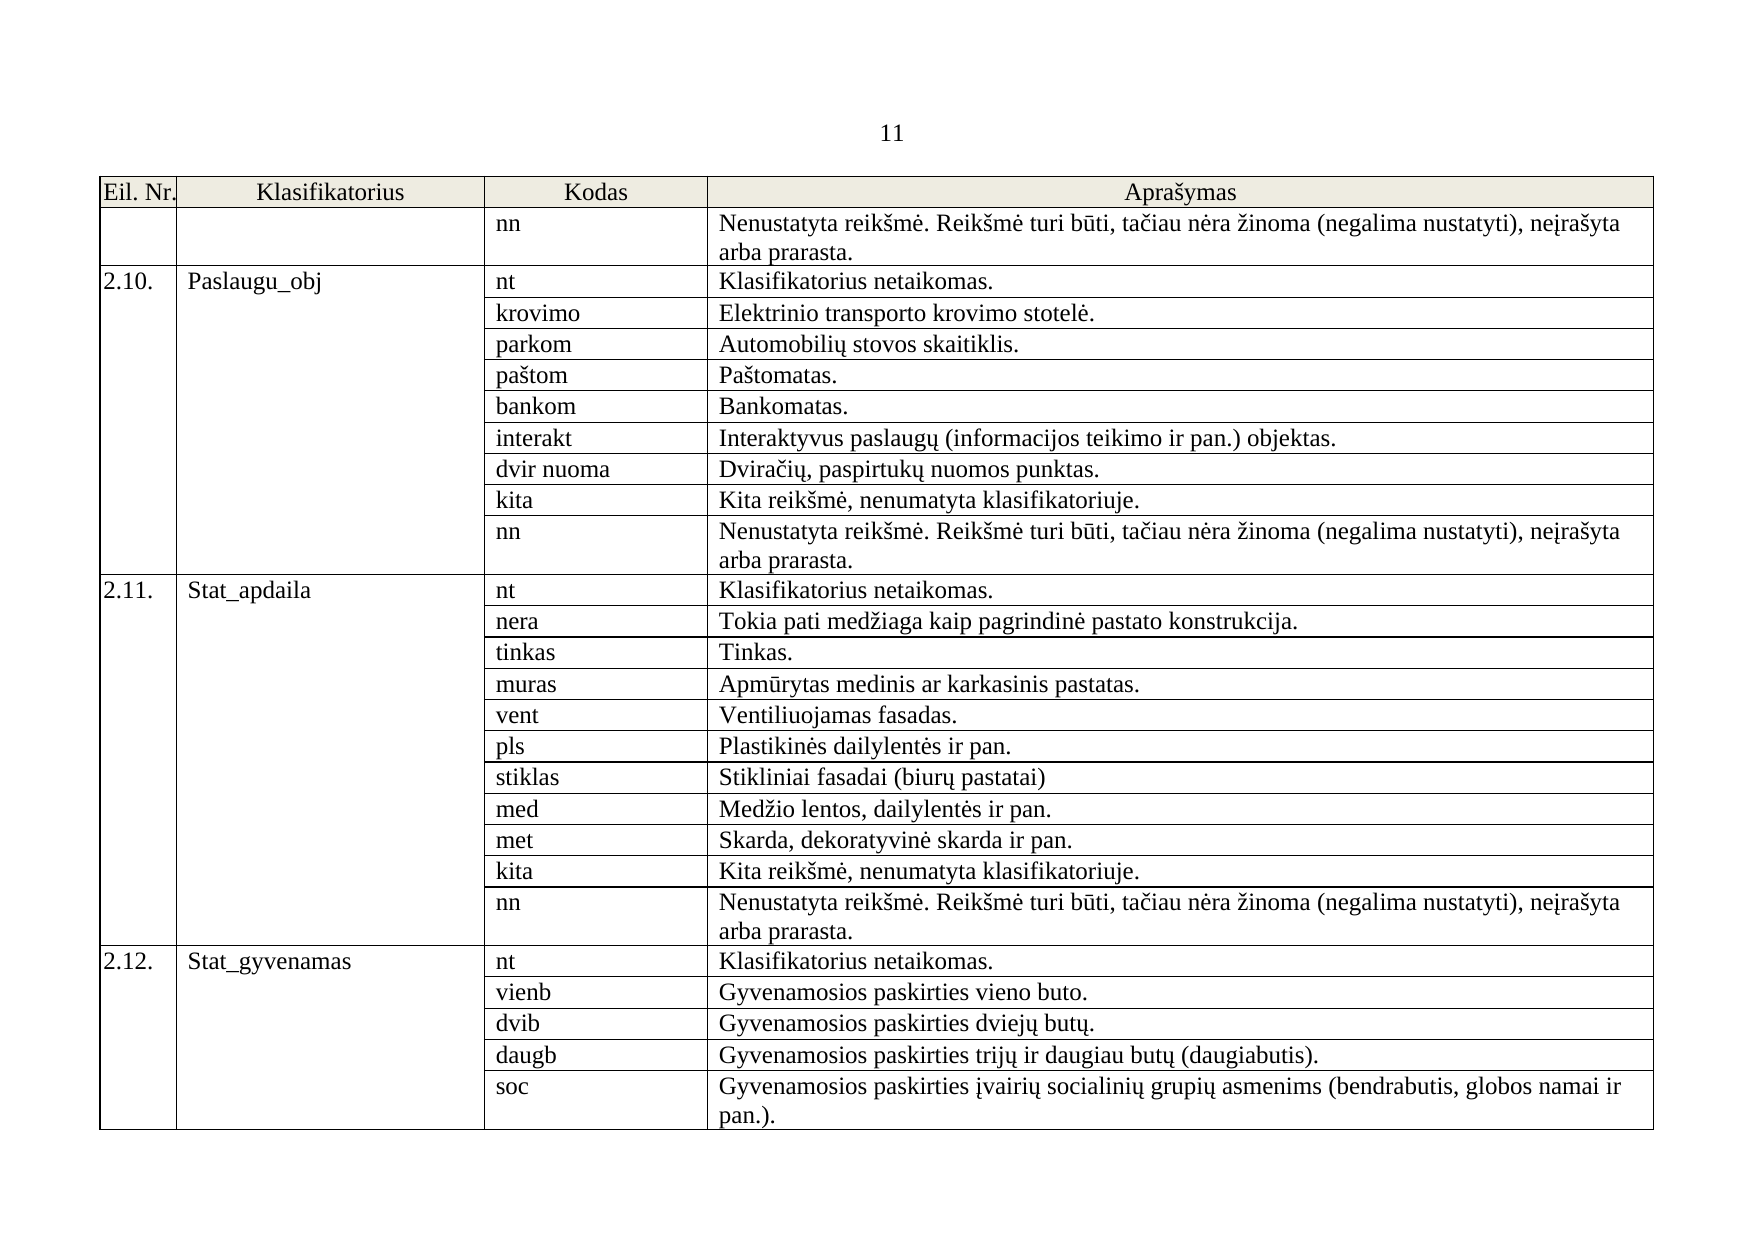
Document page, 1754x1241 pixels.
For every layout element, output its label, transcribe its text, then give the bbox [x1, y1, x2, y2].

table_cell Kita reikšmė, nenumatyta klasifikatoriuje. [708, 485, 1653, 515]
table_cell Kita reikšmė, nenumatyta klasifikatoriuje. [708, 856, 1653, 886]
table_cell nera [485, 606, 707, 636]
table_cell daugb [485, 1040, 707, 1070]
table_cell [177, 208, 484, 265]
table_cell Bankomatas. [708, 391, 1653, 422]
table_cell Stat_apdaila [177, 575, 484, 945]
table_cell krovimo [485, 298, 707, 328]
table_header [1694, 176, 1717, 1129]
table_cell kita [485, 485, 707, 515]
table_cell Automobilių stovos skaitiklis. [708, 329, 1653, 359]
table_header [89, 176, 99, 1129]
table_cell Paštomatas. [708, 360, 1653, 390]
table_cell Interaktyvus paslaugų (informacijos teikimo ir pan.) objektas. [708, 423, 1653, 453]
table_cell Nenustatyta reikšmė. Reikšmė turi būti, tačiau nėra žinoma (negalima nustatyti), neįrašyta arba prarasta. [708, 516, 1653, 574]
table_header Kodas [485, 177, 707, 207]
table_cell parkom [485, 329, 707, 359]
table_cell Klasifikatorius netaikomas. [708, 946, 1653, 976]
table_cell Medžio lentos, dailylentės ir pan. [708, 794, 1653, 824]
table_cell Tokia pati medžiaga kaip pagrindinė pastato konstrukcija. [708, 606, 1653, 636]
table_cell tinkas [485, 638, 707, 668]
table_cell interakt [485, 423, 707, 453]
table_cell Apmūrytas medinis ar karkasinis pastatas. [708, 669, 1653, 699]
table_cell Nenustatyta reikšmė. Reikšmė turi būti, tačiau nėra žinoma (negalima nustatyti), neįrašyta arba prarasta. [708, 888, 1653, 945]
table_cell paštom [485, 360, 707, 390]
table_header [1654, 176, 1671, 1129]
table_cell Klasifikatorius netaikomas. [708, 575, 1653, 605]
table_cell met [485, 825, 707, 855]
table_cell stiklas [485, 763, 707, 793]
table_cell Ventiliuojamas fasadas. [708, 700, 1653, 730]
table_cell Gyvenamosios paskirties vieno buto. [708, 977, 1653, 1007]
table_cell nn [485, 516, 707, 574]
table_cell pls [485, 731, 707, 761]
table_cell Skarda, dekoratyvinė skarda ir pan. [708, 825, 1653, 855]
table_cell med [485, 794, 707, 824]
table_cell Plastikinės dailylentės ir pan. [708, 731, 1653, 761]
table_cell vent [485, 700, 707, 730]
table_cell Gyvenamosios paskirties įvairių socialinių grupių asmenims (bendrabutis, globos namai ir pan.). [708, 1071, 1653, 1128]
table_cell Stikliniai fasadai (biurų pastatai) [708, 763, 1653, 793]
table_cell Tinkas. [708, 638, 1653, 668]
table_cell bankom [485, 391, 707, 422]
table_cell [101, 208, 176, 265]
table_header Eil. Nr. [101, 177, 176, 207]
table_cell Paslaugu_obj [177, 266, 484, 574]
table_cell kita [485, 856, 707, 886]
table_cell dvir nuoma [485, 454, 707, 484]
table_cell nn [485, 888, 707, 945]
table_cell Gyvenamosios paskirties dviejų butų. [708, 1009, 1653, 1039]
table_cell nn [485, 208, 707, 265]
table_cell nt [485, 266, 707, 297]
table_cell vienb [485, 977, 707, 1007]
table_cell 2.10. [101, 266, 176, 574]
table_header Klasifikatorius [177, 177, 484, 207]
table_cell Klasifikatorius netaikomas. [708, 266, 1653, 297]
table_cell Elektrinio transporto krovimo stotelė. [708, 298, 1653, 328]
table_cell 2.11. [101, 575, 176, 945]
table_cell Stat_gyvenamas [177, 946, 484, 1128]
table_cell muras [485, 669, 707, 699]
table_header Aprašymas [708, 177, 1653, 207]
table_cell 2.12. [101, 946, 176, 1128]
table_cell nt [485, 575, 707, 605]
table_cell Gyvenamosios paskirties trijų ir daugiau butų (daugiabutis). [708, 1040, 1653, 1070]
table_header [1671, 176, 1694, 1129]
table_cell Dviračių, paspirtukų nuomos punktas. [708, 454, 1653, 484]
table_cell Nenustatyta reikšmė. Reikšmė turi būti, tačiau nėra žinoma (negalima nustatyti), neįrašyta arba prarasta. [708, 208, 1653, 265]
table_cell dvib [485, 1009, 707, 1039]
table_cell soc [485, 1071, 707, 1128]
table_cell nt [485, 946, 707, 976]
